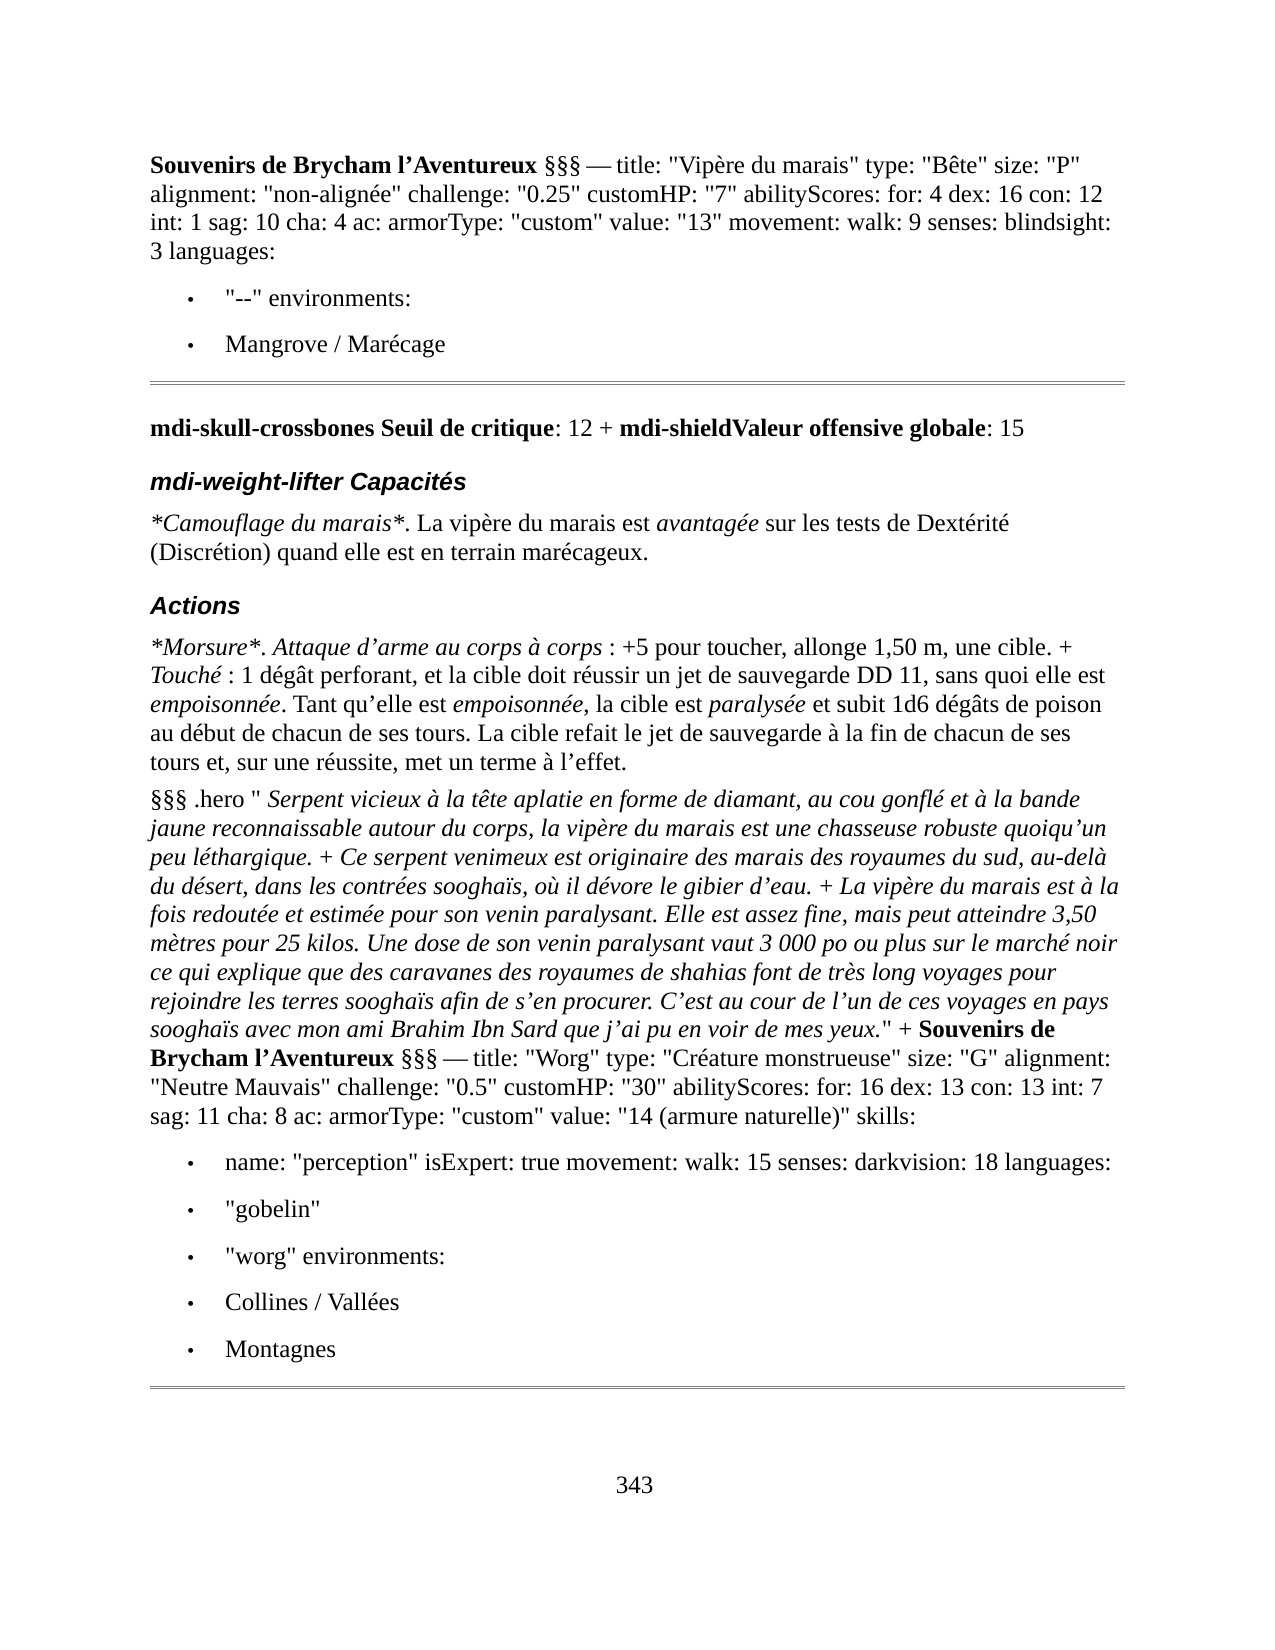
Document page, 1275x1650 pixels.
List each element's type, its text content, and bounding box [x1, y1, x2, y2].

list Mangrove / Marécage [187, 329, 1125, 358]
text mdi-skull-crossbones Seuil de critique: 12 + mdi-shieldValeur offensive globale: 15 [150, 413, 1125, 442]
subtitle mdi-weight-lifter Capacités [150, 467, 1125, 496]
text *Morsure*. Attaque d’arme au corps à corps : +5 pour toucher, allonge 1,50 m, une cible. + Touché : 1 dégât perforant, et la cible doit réussir un jet de sauvegarde DD 11, sans quoi elle est empoisonnée. Tant qu’elle est empoisonnée, la cible est paralysée et subit 1d6 dégâts de poison au début de chacun de ses tours. La cible refait le jet de sauvegarde à la fin de chacun de ses tours et, sur une réussite, met un terme à l’effet. [150, 632, 1125, 776]
list "gobelin" [187, 1194, 1125, 1223]
text §§§ .hero " Serpent vicieux à la tête aplatie en forme de diamant, au cou gonflé et à la bande jaune reconnaissable autour du corps, la vipère du marais est une chasseuse robuste quoiqu’un peu léthargique. + Ce serpent venimeux est originaire des marais des royaumes du sud, au-delà du désert, dans les contrées sooghaïs, où il dévore le gibier d’eau. + La vipère du marais est à la fois redoutée et estimée pour son venin paralysant. Elle est assez fine, mais peut atteindre 3,50 mètres pour 25 kilos. Une dose de son venin paralysant vaut 3 000 po ou plus sur le marché noir ce qui explique que des caravanes des royaumes de shahias font de très long voyages pour rejoindre les terres sooghaïs afin de s’en procurer. C’est au cour de l’un de ces voyages en pays sooghaïs avec mon ami Brahim Ibn Sard que j’ai pu en voir de mes yeux." + Souvenirs de Brycham l’Aventureux §§§ — title: "Worg" type: "Créature monstrueuse" size: "G" alignment: "Neutre Mauvais" challenge: "0.5" customHP: "30" abilityScores: for: 16 dex: 13 con: 13 int: 7 sag: 11 cha: 8 ac: armorType: "custom" value: "14 (armure naturelle)" skills: [150, 784, 1125, 1129]
list Collines / Vallées [187, 1287, 1125, 1316]
text *Camouflage du marais*. La vipère du marais est avantagée sur les tests de Dextérité (Discrétion) quand elle est en terrain marécageux. [150, 508, 1125, 566]
subtitle Actions [150, 591, 1125, 619]
list Montagnes [187, 1334, 1125, 1363]
list "--" environments: [187, 283, 1125, 312]
list "worg" environments: [187, 1241, 1125, 1269]
text Souvenirs de Brycham l’Aventureux §§§ — title: "Vipère du marais" type: "Bête" size: "P" alignment: "non-alignée" challenge: "0.25" customHP: "7" abilityScores: for: 4 dex: 16 con: 12 int: 1 sag: 10 cha: 4 ac: armorType: "custom" value: "13" movement: walk: 9 senses: blindsight: 3 languages: [150, 150, 1125, 265]
list name: "perception" isExpert: true movement: walk: 15 senses: darkvision: 18 languages: [187, 1147, 1125, 1176]
